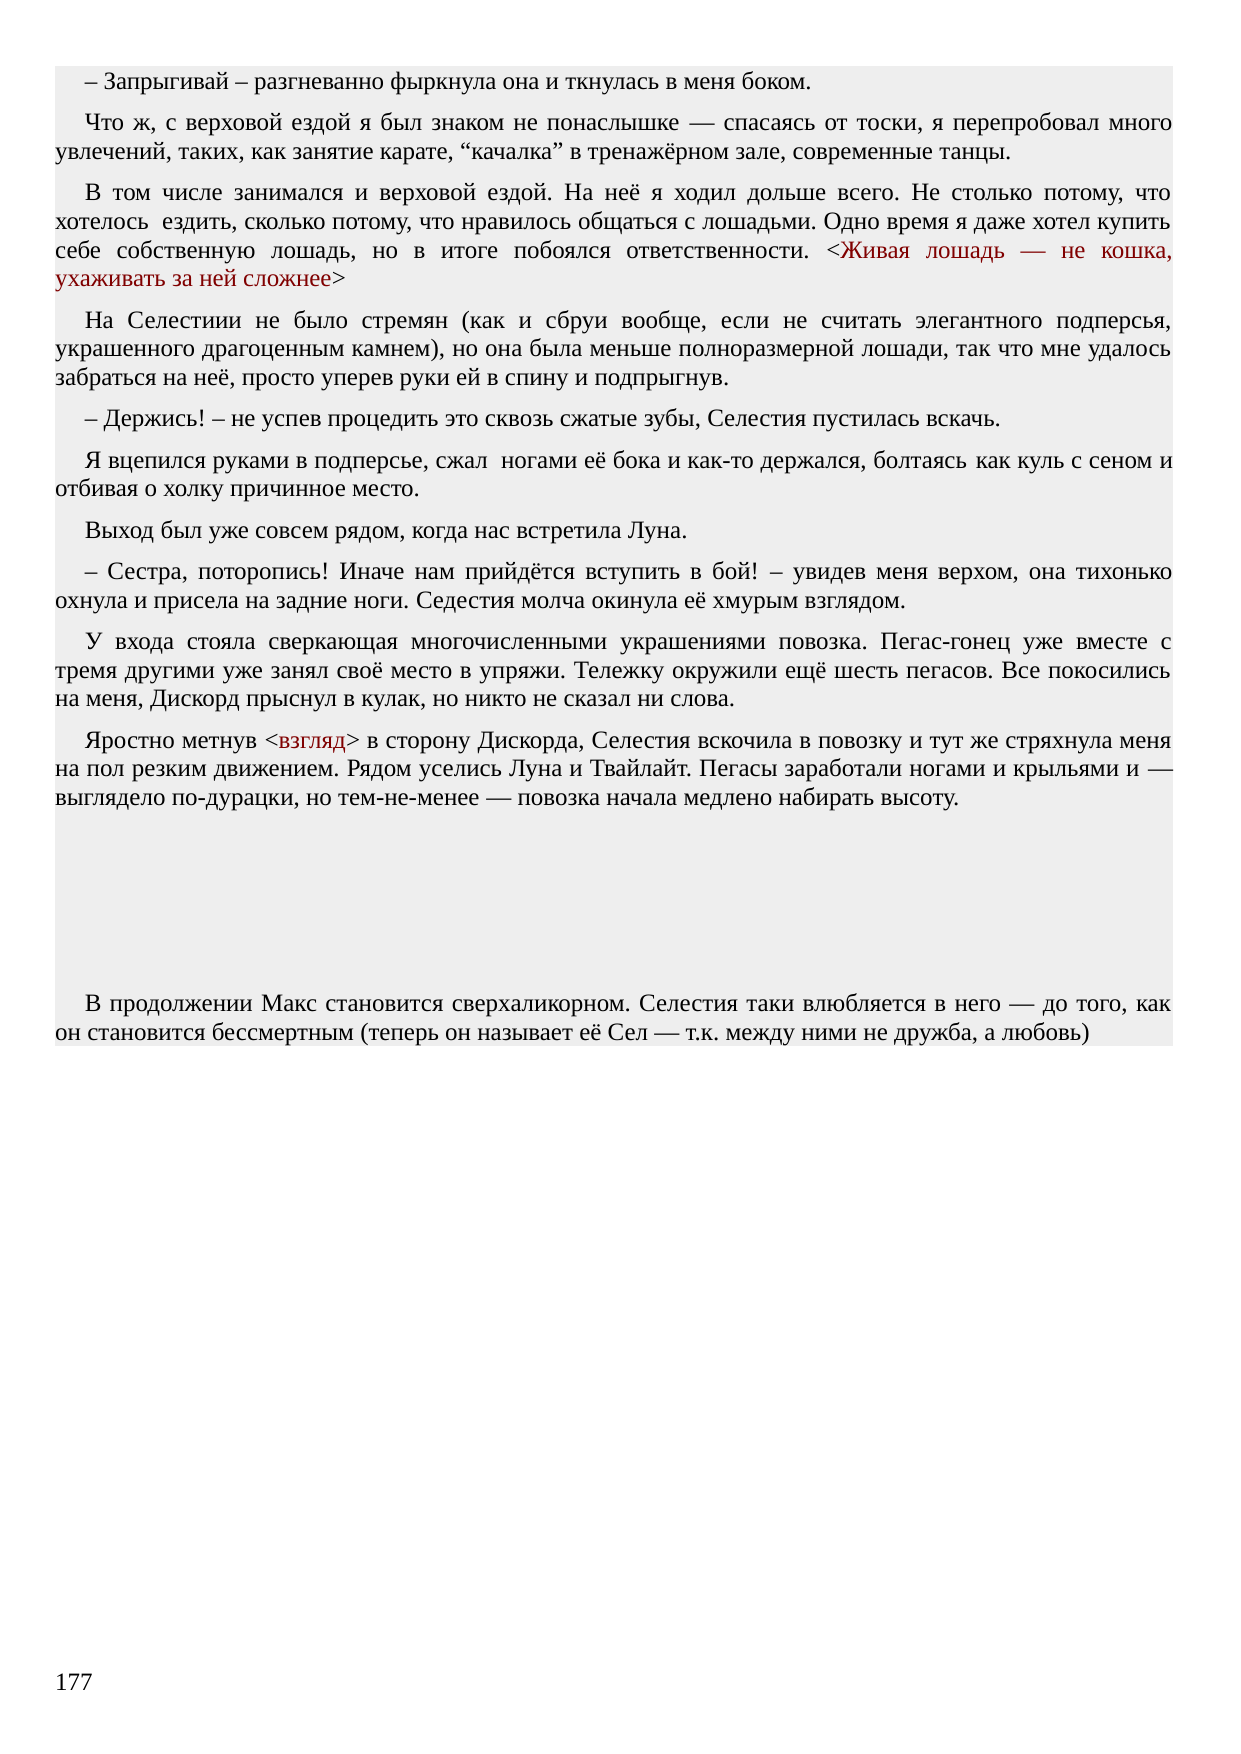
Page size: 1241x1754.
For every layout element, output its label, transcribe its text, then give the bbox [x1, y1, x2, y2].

text Яростно метнув <взгляд> в сторону Дискорда, Селестия вскочила в повозку и тут же стряхнула меня на пол резким движением. Рядом уселись Луна и Твайлайт. Пегасы заработали ногами и крыльями и — выглядело по-дурацки, но тем-не-менее — повозка начала медлено набирать высоту. [55, 725, 1173, 811]
text На Селестиии не было стремян (как и сбруи вообще, если не считать элегантного подперсья, украшенного драгоценным камнем), но она была меньше полноразмерной лошади, так что мне удалось забраться на неё, просто уперев руки ей в спину и подпрыгнув. [55, 305, 1173, 391]
text – Сестра, поторопись! Иначе нам прийдётся вступить в бой! – увидев меня верхом, она тихонько охнула и присела на задние ноги. Седестия молча окинула её хмурым взглядом. [55, 556, 1173, 613]
text Что ж, с верховой ездой я был знаком не понаслышке — спасаясь от тоски, я перепробовал много увлечений, таких, как занятие карате, “качалка” в тренажёрном зале, современные танцы. [55, 107, 1173, 165]
text Выход был уже совсем рядом, когда нас встретила Луна. [55, 515, 1173, 543]
text У входа стояла сверкающая многочисленными украшениями повозка. Пегас-гонец уже вместе с тремя другими уже занял своё место в упряжи. Тележку окружили ещё шесть пегасов. Все покосились на меня, Дискорд прыснул в кулак, но никто не сказал ни слова. [55, 626, 1173, 712]
text – Держись! – не успев процедить это сквозь сжатые зубы, Селестия пустилась вскачь. [55, 403, 1173, 432]
text В продолжении Макс становится сверхаликорном. Селестия таки влюбляется в него — до того, как он становится бессмертным (теперь он называет её Сел — т.к. между ними не дружба, а любовь) [55, 988, 1173, 1046]
text В том числе занимался и верховой ездой. На неё я ходил дольше всего. Не столько потому, что хотелось ездить, сколько потому, что нравилось общаться с лошадьми. Одно время я даже хотел купить себе собственную лошадь, но в итоге побоялся ответственности. <Живая лошадь — не кошка, ухаживать за ней сложнее> [55, 177, 1173, 292]
text – Запрыгивай – разгневанно фыркнула она и ткнулась в меня боком. [55, 66, 1173, 95]
text Я вцепился руками в подперсье, сжал ногами её бока и как-то держался, болтаясь как куль с сеном и отбивая о холку причинное место. [55, 445, 1173, 502]
